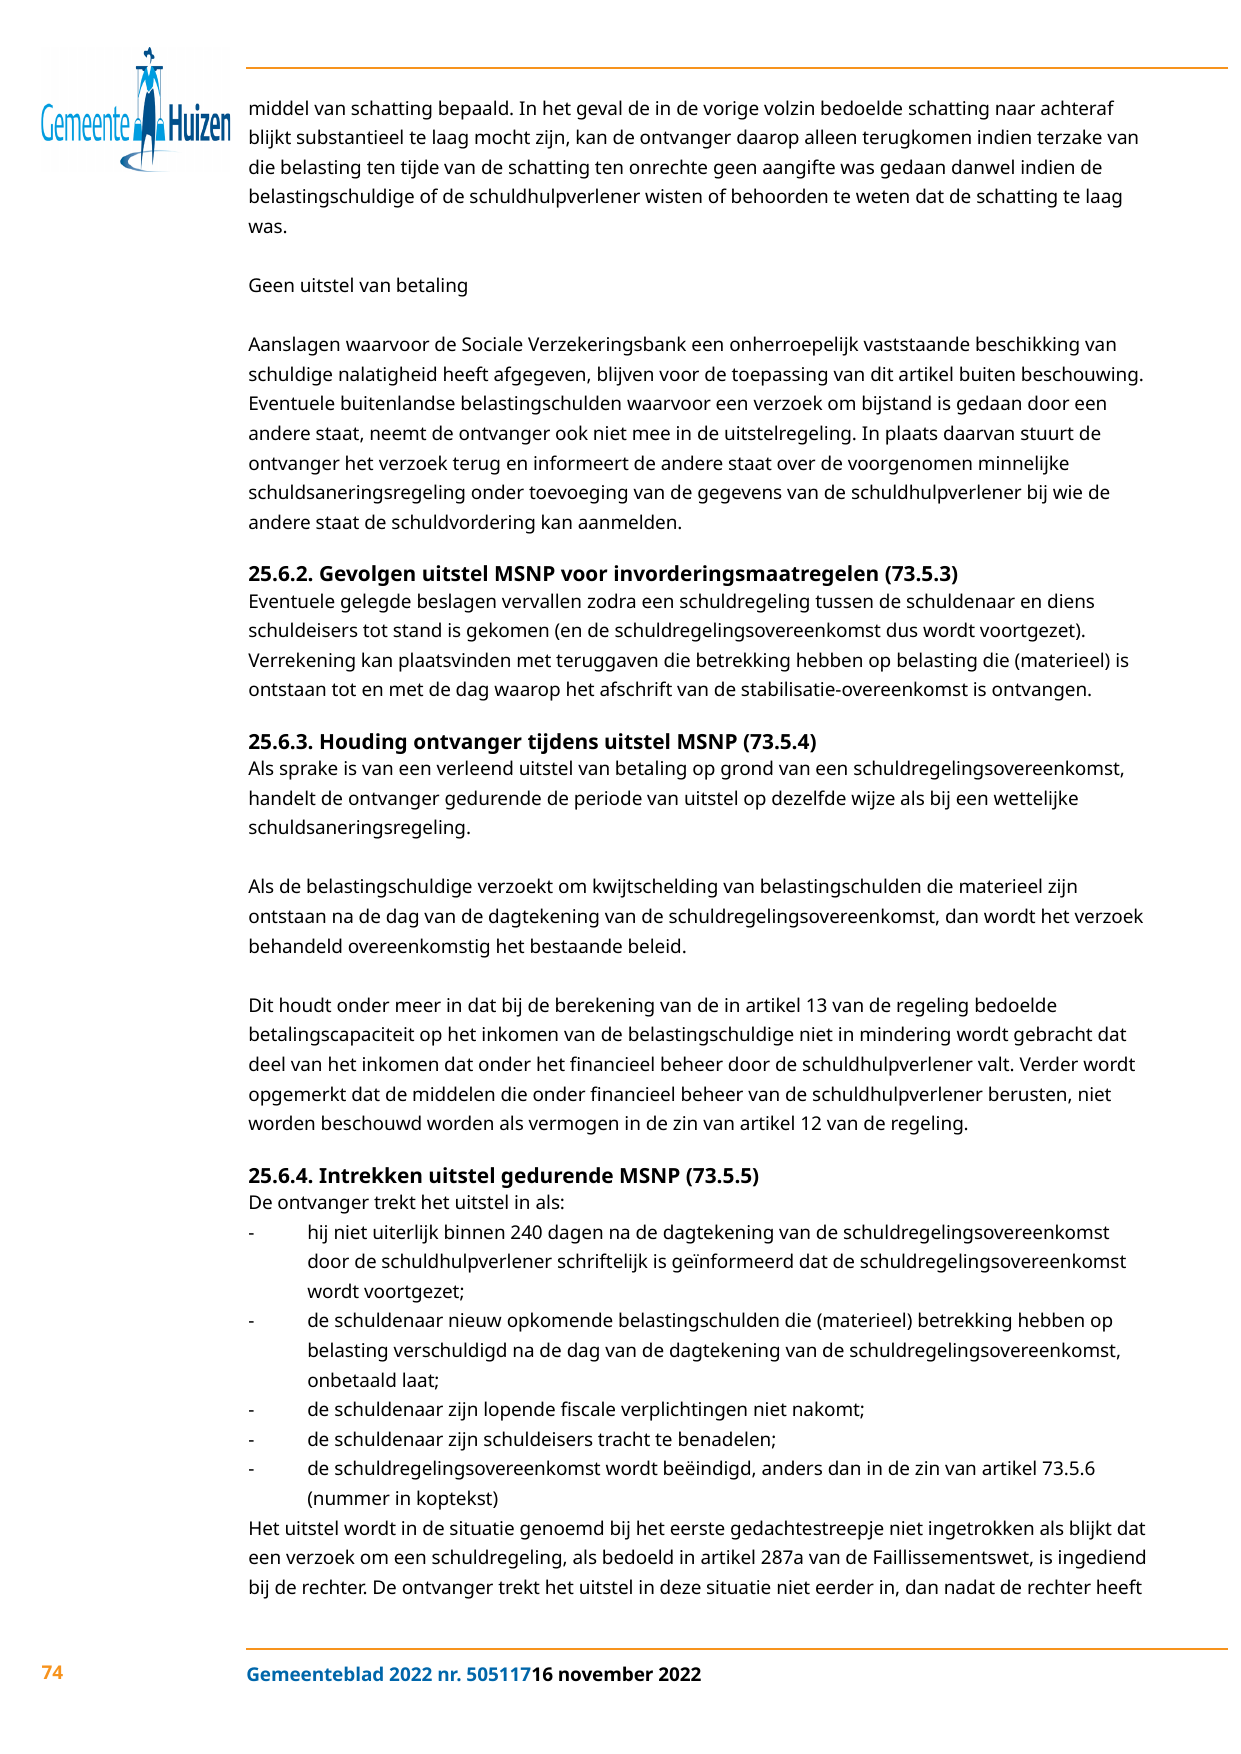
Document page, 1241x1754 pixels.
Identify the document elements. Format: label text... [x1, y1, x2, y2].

text Geen uitstel van betaling [248, 272, 1152, 298]
text Verrekening kan plaatsvinden met teruggaven die betrekking hebben op belasting die (materieel) is ontstaan tot en met de dag waarop het afschrift van de stabilisatie-overeenkomst is ontvangen. [248, 647, 1152, 702]
text De ontvanger trekt het uitstel in als: [248, 1189, 1152, 1215]
text middel van schatting bepaald. In het geval de in de vorige volzin bedoelde schatting naar achteraf blijkt substantieel te laag mocht zijn, kan de ontvanger daarop alleen terugkomen indien terzake van die belasting ten tijde van de schatting ten onrechte geen aangifte was gedaan danwel indien de belastingschuldige of de schuldhulpverlener wisten of behoorden te weten dat de schatting te laag was. [248, 95, 1152, 239]
list de schuldregelingsovereenkomst wordt beëindigd, anders dan in de zin van artikel 73.5.6 (nummer in koptekst) [248, 1456, 1152, 1511]
text Het uitstel wordt in de situatie genoemd bij het eerste gedachtestreepje niet ingetrokken als blijkt dat een verzoek om een schuldregeling, als bedoeld in artikel 287a van de Faillissementswet, is ingediend bij de rechter. De ontvanger trekt het uitstel in deze situatie niet eerder in, dan nadat de rechter heeft [248, 1515, 1152, 1599]
list de schuldenaar nieuw opkomende belastingschulden die (materieel) betrekking hebben op belasting verschuldigd na de dag van de dagtekening van de schuldregelingsovereenkomst, onbetaald laat; [248, 1308, 1152, 1392]
picture [41, 47, 231, 172]
text Aanslagen waarvoor de Sociale Verzekeringsbank een onherroepelijk vaststaande beschikking van schuldige nalatigheid heeft afgegeven, blijven voor de toepassing van dit artikel buiten beschouwing. Eventuele buitenlandse belastingschulden waarvoor een verzoek om bijstand is gedaan door een andere staat, neemt de ontvanger ook niet mee in de uitstelregeling. In plaats daarvan stuurt de ontvanger het verzoek terug en informeert de andere staat over de voorgenomen minnelijke schuldsaneringsregeling onder toevoeging van de gegevens van de schuldhulpverlener bij wie de andere staat de schuldvordering kan aanmelden. [248, 331, 1152, 535]
list hij niet uiterlijk binnen 240 dagen na de dagtekening van de schuldregelingsovereenkomst door de schuldhulpverlener schriftelijk is geïnformeerd dat de schuldregelingsovereenkomst wordt voortgezet; [248, 1219, 1152, 1304]
text 25.6.4. Intrekken uitstel gedurende MSNP (73.5.5) [248, 1161, 1152, 1189]
text Als sprake is van een verleend uitstel van betaling op grond van een schuldregelingsovereenkomst, handelt de ontvanger gedurende de periode van uitstel op dezelfde wijze als bij een wettelijke schuldsaneringsregeling. [248, 755, 1152, 840]
text 25.6.2. Gevolgen uitstel MSNP voor invorderingsmaatregelen (73.5.3) [248, 559, 1152, 588]
text Eventuele gelegde beslagen vervallen zodra een schuldregeling tussen de schuldenaar en diens schuldeisers tot stand is gekomen (en de schuldregelingsovereenkomst dus wordt voortgezet). [248, 588, 1152, 643]
list de schuldenaar zijn lopende fiscale verplichtingen niet nakomt; [248, 1396, 1152, 1422]
list de schuldenaar zijn schuldeisers tracht te benadelen; [248, 1426, 1152, 1452]
text Als de belastingschuldige verzoekt om kwijtschelding van belastingschulden die materieel zijn ontstaan na de dag van de dagtekening van de schuldregelingsovereenkomst, dan wordt het verzoek behandeld overeenkomstig het bestaande beleid. [248, 874, 1152, 959]
text 25.6.3. Houding ontvanger tijdens uitstel MSNP (73.5.4) [248, 727, 1152, 755]
text Dit houdt onder meer in dat bij de berekening van de in artikel 13 van de regeling bedoelde betalingscapaciteit op het inkomen van de belastingschuldige niet in mindering wordt gebracht dat deel van het inkomen dat onder het financieel beheer door de schuldhulpverlener valt. Verder wordt opgemerkt dat de middelen die onder financieel beheer van de schuldhulpverlener berusten, niet worden beschouwd worden als vermogen in de zin van artikel 12 van de regeling. [248, 992, 1152, 1136]
